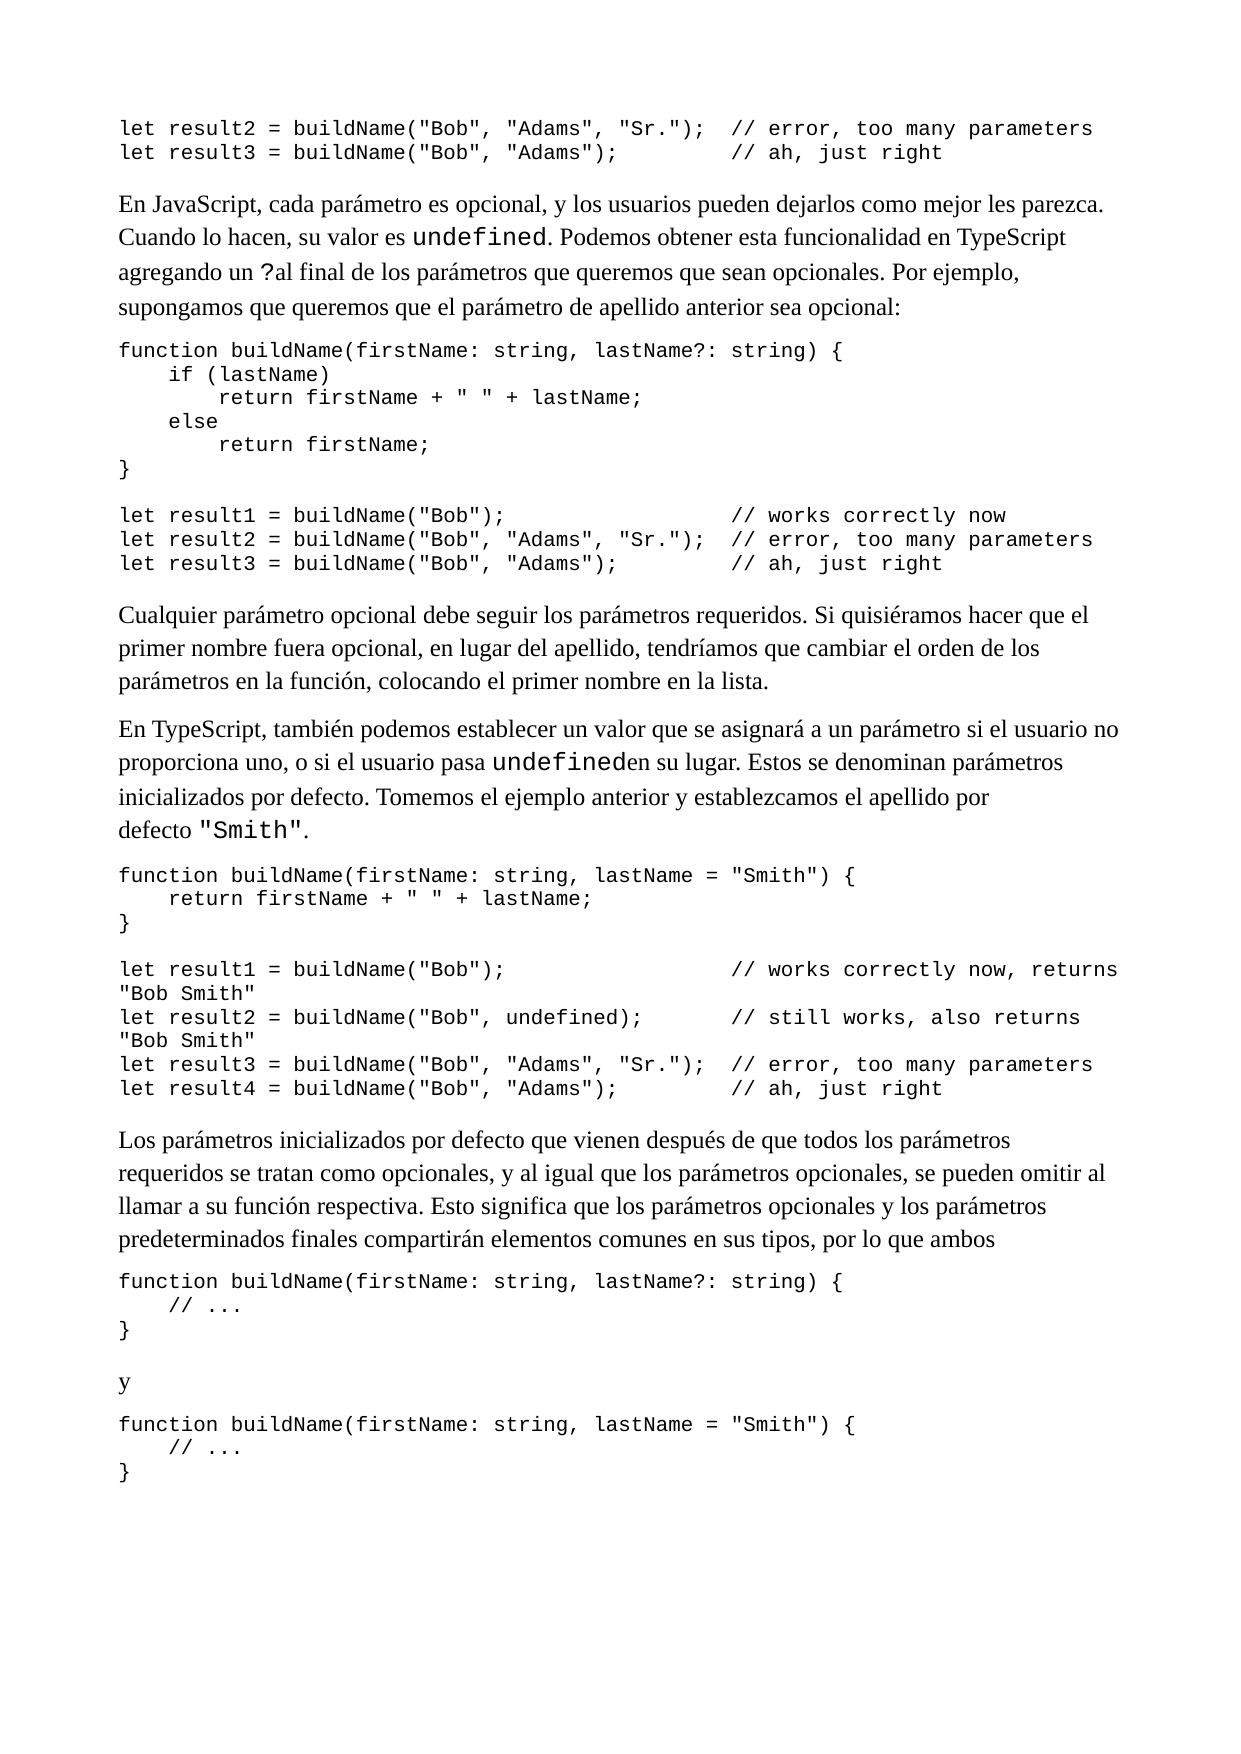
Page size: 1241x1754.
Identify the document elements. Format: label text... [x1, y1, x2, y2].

text function buildName(firstName: string, lastName = "Smith") { [118, 1414, 1122, 1437]
text let result2 = buildName("Bob", "Adams", "Sr."); // error, too many parameters [118, 118, 1122, 142]
text y [118, 1366, 1122, 1395]
text En JavaScript, cada parámetro es opcional, y los usuarios pueden dejarlos como mejor les parezca. Cuando lo hacen, su valor es undefined. Podemos obtener esta funcionalidad en TypeScript agregando un ?al final de los parámetros que queremos que sean opcionales. Por ejemplo, supongamos que queremos que el parámetro de apellido anterior sea opcional: [118, 189, 1122, 321]
text else [118, 411, 1122, 434]
text } [118, 1319, 1122, 1342]
text Cualquier parámetro opcional debe seguir los parámetros requeridos. Si quisiéramos hacer que el primer nombre fuera opcional, en lugar del apellido, tendríamos que cambiar el orden de los parámetros en la función, colocando el primer nombre en la lista. [118, 600, 1122, 695]
text let result3 = buildName("Bob", "Adams", "Sr."); // error, too many parameters [118, 1054, 1122, 1078]
text let result3 = buildName("Bob", "Adams"); // ah, just right [118, 142, 1122, 165]
text let result2 = buildName("Bob", "Adams", "Sr."); // error, too many parameters [118, 529, 1122, 553]
text } [118, 912, 1122, 936]
text return firstName + " " + lastName; [118, 888, 1122, 912]
text let result1 = buildName("Bob"); // works correctly now [118, 505, 1122, 529]
text Los parámetros inicializados por defecto que vienen después de que todos los parámetros requeridos se tratan como opcionales, y al igual que los parámetros opcionales, se pueden omitir al llamar a su función respectiva. Esto significa que los parámetros opcionales y los parámetros predeterminados finales compartirán elementos comunes en sus tipos, por lo que ambos [118, 1125, 1122, 1253]
text let result2 = buildName("Bob", undefined); // still works, also returns "Bob Smith" [118, 1007, 1122, 1054]
text let result1 = buildName("Bob"); // works correctly now, returns "Bob Smith" [118, 959, 1122, 1007]
text let result3 = buildName("Bob", "Adams"); // ah, just right [118, 553, 1122, 576]
text let result4 = buildName("Bob", "Adams"); // ah, just right [118, 1078, 1122, 1101]
text return firstName; [118, 434, 1122, 458]
text if (lastName) [118, 363, 1122, 387]
text // ... [118, 1437, 1122, 1461]
text } [118, 458, 1122, 482]
text } [118, 1461, 1122, 1485]
text En TypeScript, también podemos establecer un valor que se asignará a un parámetro si el usuario no proporciona uno, o si el usuario pasa undefineden su lugar. Estos se denominan parámetros inicializados por defecto. Tomemos el ejemplo anterior y establezcamos el apellido por defecto "Smith". [118, 714, 1122, 846]
text function buildName(firstName: string, lastName?: string) { [118, 1272, 1122, 1295]
text function buildName(firstName: string, lastName?: string) { [118, 340, 1122, 363]
text return firstName + " " + lastName; [118, 387, 1122, 411]
text // ... [118, 1295, 1122, 1319]
text function buildName(firstName: string, lastName = "Smith") { [118, 865, 1122, 888]
